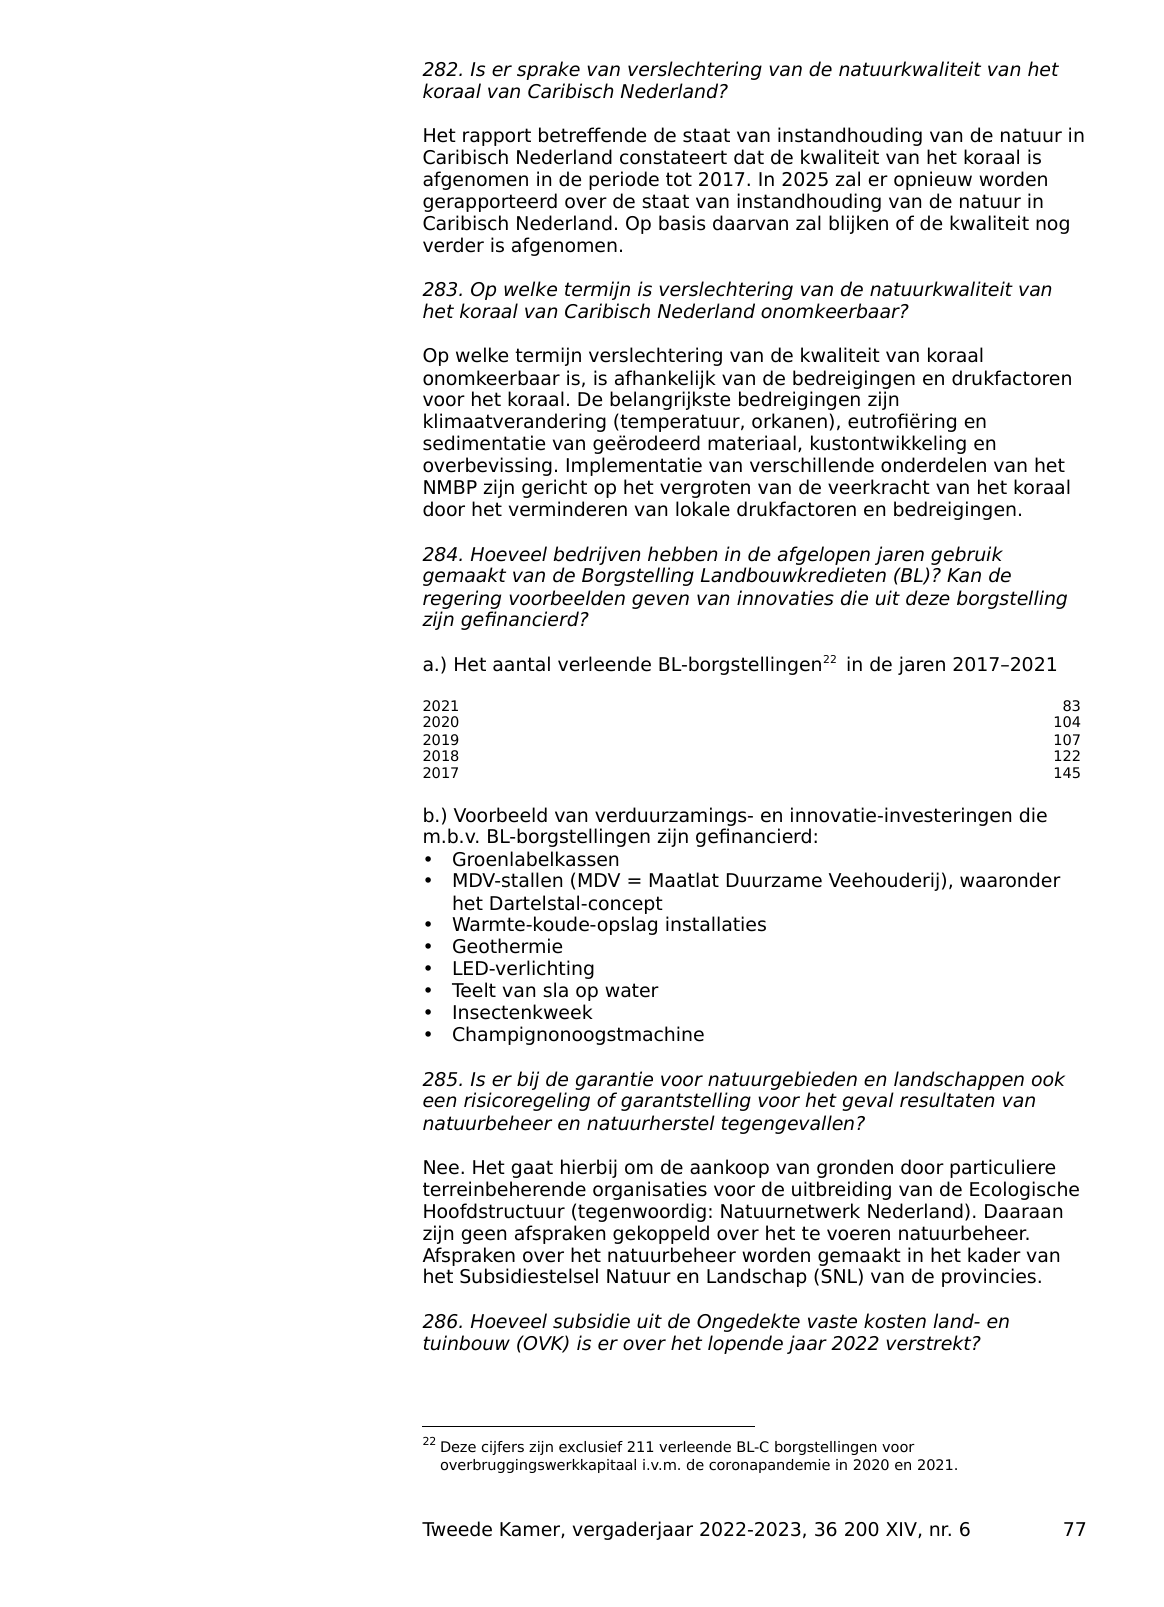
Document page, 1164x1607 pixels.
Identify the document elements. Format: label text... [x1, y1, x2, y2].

table_cell 104 [754, 714, 1087, 731]
text • LED-verlichting [422, 958, 1087, 980]
table_header 2021 [422, 698, 754, 714]
text 283. Op welke termijn is verslechtering van de natuurkwaliteit van het koraal van Caribisch Nederland onomkeerbaar? [422, 279, 1087, 323]
text Op welke termijn verslechtering van de kwaliteit van koraal onomkeerbaar is, is afhankelijk van de bedreigingen en drukfactoren voor het koraal. De belangrijkste bedreigingen zijn klimaatverandering (temperatuur, orkanen), eutrofiëring en sedimentatie van geërodeerd materiaal, kustontwikkeling en overbevissing. Implementatie van verschillende onderdelen van het NMBP zijn gericht op het vergroten van de veerkracht van het koraal door het verminderen van lokale drukfactoren en bedreigingen. [422, 345, 1087, 521]
table_cell 107 [754, 731, 1087, 748]
text Deze cijfers zijn exclusief 211 verleende BL-C borgstellingen voor overbruggingswerkkapitaal i.v.m. de coronapandemie in 2020 en 2021. [422, 1435, 1087, 1474]
text 282. Is er sprake van verslechtering van de natuurkwaliteit van het koraal van Caribisch Nederland? [422, 59, 1087, 103]
text b.) Voorbeeld van verduurzamings- en innovatie-investeringen die m.b.v. BL-borgstellingen zijn gefinancierd: [422, 804, 1087, 848]
table_cell 122 [754, 748, 1087, 765]
text • Groenlabelkassen [422, 848, 1087, 870]
table_cell 2017 [422, 765, 754, 782]
text • Geothermie [422, 936, 1087, 958]
table_cell 2018 [422, 748, 754, 765]
table_cell 2019 [422, 731, 754, 748]
table_cell 145 [754, 765, 1087, 782]
table_header 83 [754, 698, 1087, 714]
text 286. Hoeveel subsidie uit de Ongedekte vaste kosten land- en tuinbouw (OVK) is er over het lopende jaar 2022 verstrekt? [422, 1311, 1087, 1354]
text • Warmte-koude-opslag installaties [422, 914, 1087, 936]
text Het rapport betreffende de staat van instandhouding van de natuur in Caribisch Nederland constateert dat de kwaliteit van het koraal is afgenomen in de periode tot 2017. In 2025 zal er opnieuw worden gerapporteerd over de staat van instandhouding van de natuur in Caribisch Nederland. Op basis daarvan zal blijken of de kwaliteit nog verder is afgenomen. [422, 125, 1087, 257]
text • Insectenkweek [422, 1002, 1087, 1024]
text a.) Het aantal verleende BL-borgstellingen in de jaren 2017–2021 [422, 653, 1087, 676]
text 285. Is er bij de garantie voor natuurgebieden en landschappen ook een risicoregeling of garantstelling voor het geval resultaten van natuurbeheer en natuurherstel tegengevallen? [422, 1068, 1087, 1134]
text • Champignonoogstmachine [422, 1024, 1087, 1046]
text • Teelt van sla op water [422, 980, 1087, 1002]
text Nee. Het gaat hierbij om de aankoop van gronden door particuliere terreinbeherende organisaties voor de uitbreiding van de Ecologische Hoofdstructuur (tegenwoordig: Natuurnetwerk Nederland). Daaraan zijn geen afspraken gekoppeld over het te voeren natuurbeheer. Afspraken over het natuurbeheer worden gemaakt in het kader van het Subsidiestelsel Natuur en Landschap (SNL) van de provincies. [422, 1157, 1087, 1288]
text 284. Hoeveel bedrijven hebben in de afgelopen jaren gebruik gemaakt van de Borgstelling Landbouwkredieten (BL)? Kan de regering voorbeelden geven van innovaties die uit deze borgstelling zijn gefinancierd? [422, 543, 1087, 631]
table_cell 2020 [422, 714, 754, 731]
text • MDV-stallen (MDV = Maatlat Duurzame Veehouderij), waaronder het Dartelstal-concept [422, 870, 1087, 914]
